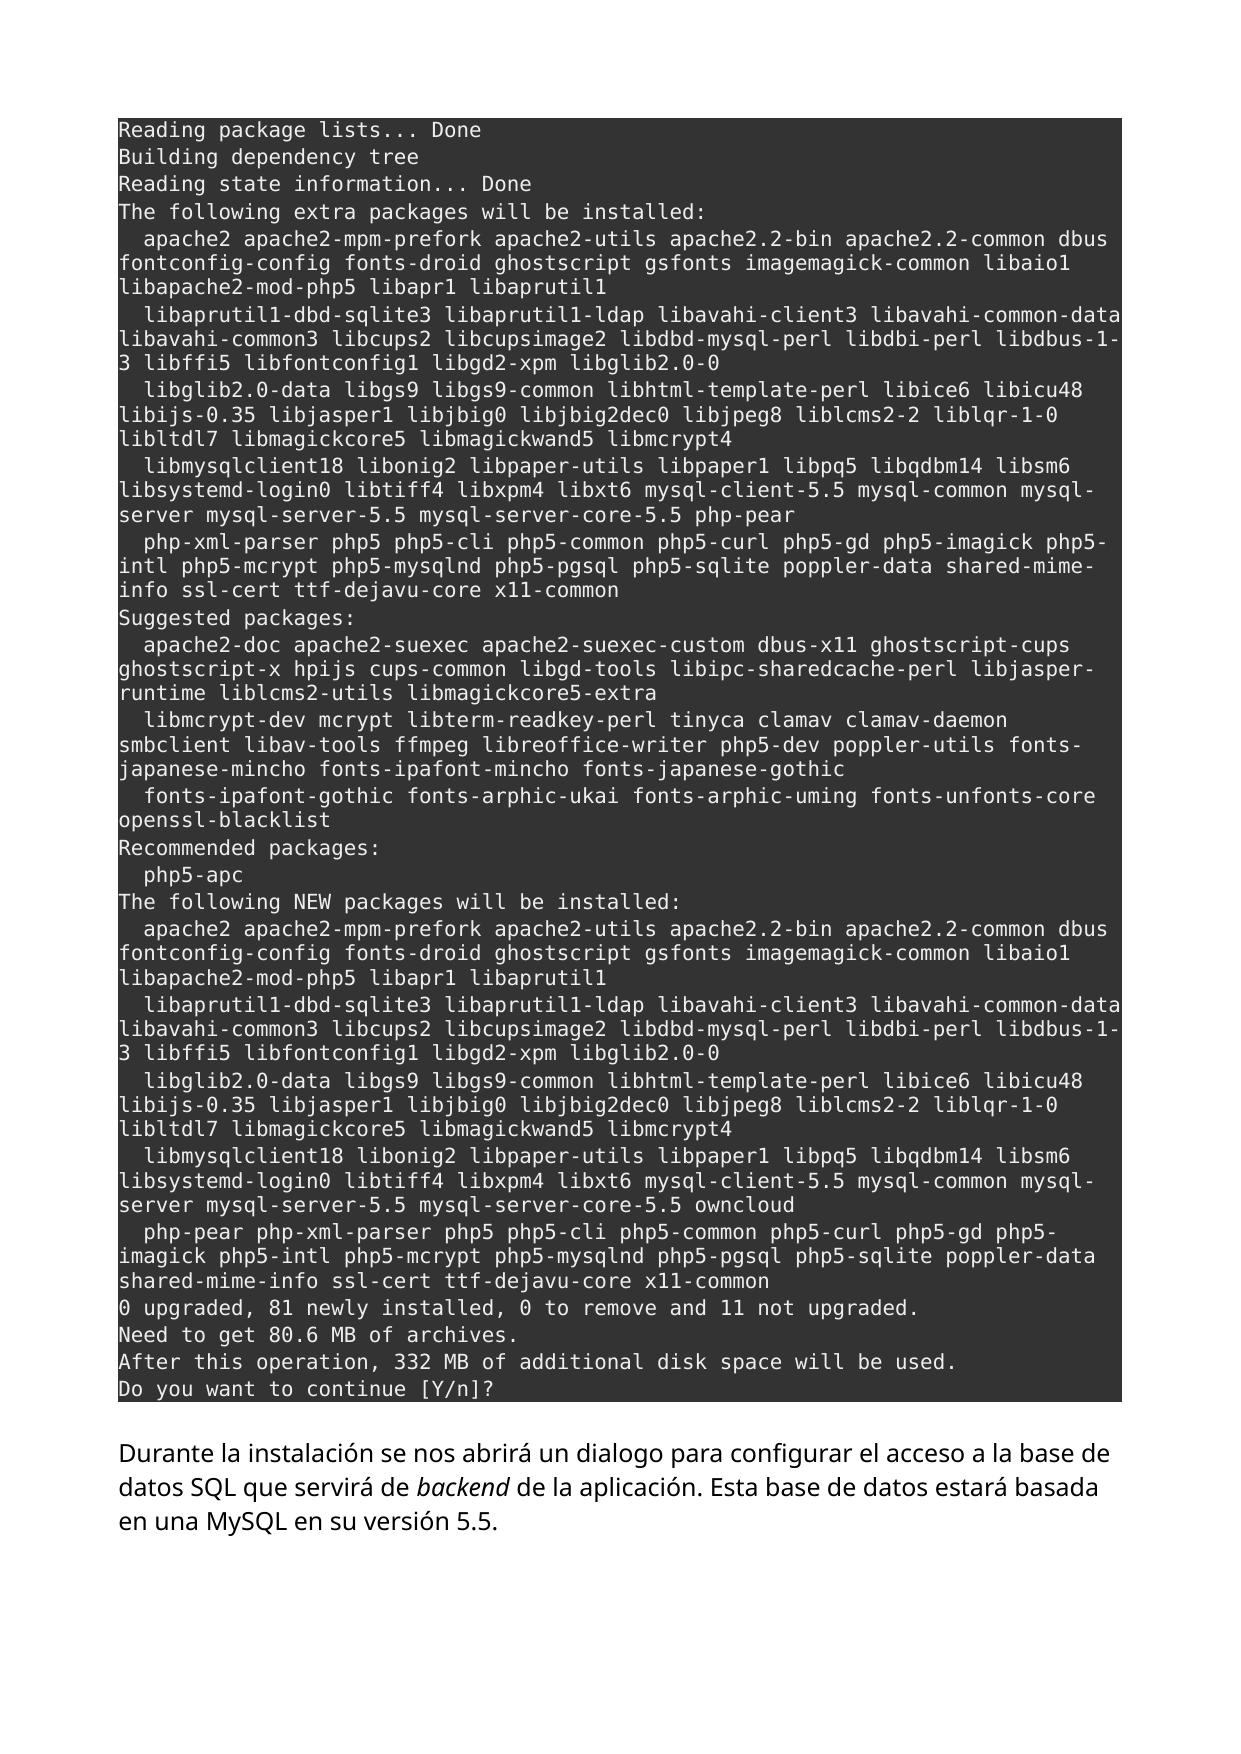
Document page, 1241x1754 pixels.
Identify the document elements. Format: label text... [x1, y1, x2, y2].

text After this operation, 332 MB of additional disk space will be used. [118, 1350, 1122, 1374]
text Building dependency tree [118, 145, 1122, 169]
text Durante la instalación se nos abrirá un dialogo para configurar el acceso a la base de datos SQL que servirá de backend de la aplicación. Esta base de datos estará basada en una MySQL en su versión 5.5. [118, 1436, 1122, 1538]
text libmysqlclient18 libonig2 libpaper-utils libpaper1 libpq5 libqdbm14 libsm6 libsystemd-login0 libtiff4 libxpm4 libxt6 mysql-client-5.5 mysql-common mysql-server mysql-server-5.5 mysql-server-core-5.5 php-pear [118, 454, 1122, 527]
text apache2 apache2-mpm-prefork apache2-utils apache2.2-bin apache2.2-common dbus fontconfig-config fonts-droid ghostscript gsfonts imagemagick-common libaio1 libapache2-mod-php5 libapr1 libaprutil1 [118, 917, 1122, 990]
text libglib2.0-data libgs9 libgs9-common libhtml-template-perl libice6 libicu48 libijs-0.35 libjasper1 libjbig0 libjbig2dec0 libjpeg8 liblcms2-2 liblqr-1-0 libltdl7 libmagickcore5 libmagickwand5 libmcrypt4 [118, 378, 1122, 451]
text 0 upgraded, 81 newly installed, 0 to remove and 11 not upgraded. [118, 1296, 1122, 1320]
text php-xml-parser php5 php5-cli php5-common php5-curl php5-gd php5-imagick php5-intl php5-mcrypt php5-mysqlnd php5-pgsql php5-sqlite poppler-data shared-mime-info ssl-cert ttf-dejavu-core x11-common [118, 530, 1122, 603]
text The following NEW packages will be installed: [118, 890, 1122, 914]
text Reading state information... Done [118, 172, 1122, 197]
text libmysqlclient18 libonig2 libpaper-utils libpaper1 libpq5 libqdbm14 libsm6 libsystemd-login0 libtiff4 libxpm4 libxt6 mysql-client-5.5 mysql-common mysql-server mysql-server-5.5 mysql-server-core-5.5 owncloud [118, 1144, 1122, 1217]
text Reading package lists... Done [118, 118, 1122, 142]
text Suggested packages: [118, 606, 1122, 630]
text apache2-doc apache2-suexec apache2-suexec-custom dbus-x11 ghostscript-cups ghostscript-x hpijs cups-common libgd-tools libipc-sharedcache-perl libjasper-runtime liblcms2-utils libmagickcore5-extra [118, 633, 1122, 706]
text Do you want to continue [Y/n]? [118, 1377, 1122, 1402]
text fonts-ipafont-gothic fonts-arphic-ukai fonts-arphic-uming fonts-unfonts-core openssl-blacklist [118, 784, 1122, 833]
text libmcrypt-dev mcrypt libterm-readkey-perl tinyca clamav clamav-daemon smbclient libav-tools ffmpeg libreoffice-writer php5-dev poppler-utils fonts-japanese-mincho fonts-ipafont-mincho fonts-japanese-gothic [118, 708, 1122, 781]
text The following extra packages will be installed: [118, 200, 1122, 224]
text Recommended packages: [118, 836, 1122, 860]
text libaprutil1-dbd-sqlite3 libaprutil1-ldap libavahi-client3 libavahi-common-data libavahi-common3 libcups2 libcupsimage2 libdbd-mysql-perl libdbi-perl libdbus-1-3 libffi5 libfontconfig1 libgd2-xpm libglib2.0-0 [118, 993, 1122, 1066]
text libaprutil1-dbd-sqlite3 libaprutil1-ldap libavahi-client3 libavahi-common-data libavahi-common3 libcups2 libcupsimage2 libdbd-mysql-perl libdbi-perl libdbus-1-3 libffi5 libfontconfig1 libgd2-xpm libglib2.0-0 [118, 303, 1122, 375]
text php-pear php-xml-parser php5 php5-cli php5-common php5-curl php5-gd php5-imagick php5-intl php5-mcrypt php5-mysqlnd php5-pgsql php5-sqlite poppler-data shared-mime-info ssl-cert ttf-dejavu-core x11-common [118, 1220, 1122, 1293]
text Need to get 80.6 MB of archives. [118, 1323, 1122, 1347]
text php5-apc [118, 863, 1122, 887]
text apache2 apache2-mpm-prefork apache2-utils apache2.2-bin apache2.2-common dbus fontconfig-config fonts-droid ghostscript gsfonts imagemagick-common libaio1 libapache2-mod-php5 libapr1 libaprutil1 [118, 227, 1122, 300]
text libglib2.0-data libgs9 libgs9-common libhtml-template-perl libice6 libicu48 libijs-0.35 libjasper1 libjbig0 libjbig2dec0 libjpeg8 liblcms2-2 liblqr-1-0 libltdl7 libmagickcore5 libmagickwand5 libmcrypt4 [118, 1069, 1122, 1141]
